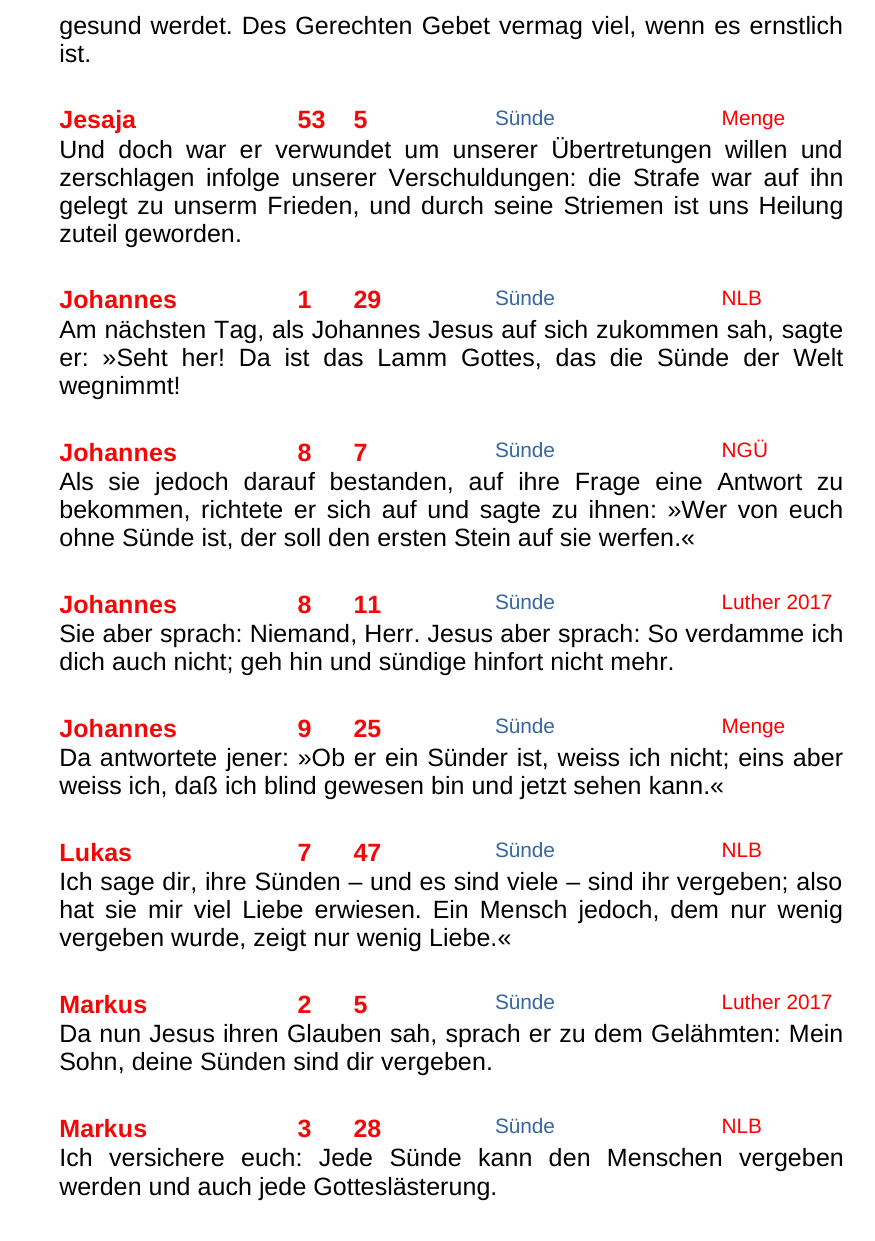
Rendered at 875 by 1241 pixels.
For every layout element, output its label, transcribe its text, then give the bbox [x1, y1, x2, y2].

table_cell [427, 715, 495, 744]
table_cell [677, 839, 721, 868]
table_cell 3 [298, 1115, 342, 1144]
table_cell Johannes [59, 715, 297, 744]
table_cell Da nun Jesus ihren Glauben sah, sprach er zu dem Gelähmten: Mein Sohn, deine Sünden sind dir vergeben. [59, 1020, 844, 1076]
table_cell Sünde [495, 715, 677, 744]
table_cell [427, 591, 495, 620]
table_cell [342, 106, 353, 136]
table_cell [59, 68, 844, 106]
table_cell [342, 715, 353, 744]
table_cell [59, 952, 844, 991]
table_cell Jesaja [59, 106, 297, 136]
table_cell [342, 991, 353, 1020]
table_cell Als sie jedoch darauf bestanden, auf ihre Frage eine Antwort zu bekommen, richtete er sich auf und sagte zu ihnen: »Wer von euch ohne Sünde ist, der soll den ersten Stein auf sie werfen.« [59, 468, 844, 552]
table_cell 8 [298, 591, 342, 620]
table_cell 7 [353, 439, 427, 468]
table_cell Da antwortete jener: »Ob er ein Sünder ist, weiss ich nicht; eins aber weiss ich, daß ich blind gewesen bin und jetzt sehen kann.« [59, 744, 844, 800]
table_cell Sünde [495, 106, 677, 136]
table_cell Sünde [495, 1115, 677, 1144]
table_cell [342, 1115, 353, 1144]
table_cell 53 [298, 106, 342, 136]
table_cell [59, 800, 844, 839]
table_cell NGÜ [721, 439, 842, 468]
table_cell Menge [721, 715, 842, 744]
table_cell [342, 439, 353, 468]
table_cell [427, 1115, 495, 1144]
table_cell [59, 248, 844, 286]
table_cell [342, 839, 353, 868]
table_cell 5 [353, 106, 427, 136]
table_cell 25 [353, 715, 427, 744]
table_cell NLB [721, 839, 842, 868]
table_cell Am nächsten Tag, als Johannes Jesus auf sich zukommen sah, sagte er: »Seht her! Da ist das Lamm Gottes, das die Sünde der Welt wegnimmt! [59, 316, 844, 400]
table_cell [677, 1115, 721, 1144]
table_cell 28 [353, 1115, 427, 1144]
table_cell [427, 106, 495, 136]
table_cell Sünde [495, 839, 677, 868]
table_cell [677, 991, 721, 1020]
table_cell Ich sage dir, ihre Sünden – und es sind viele – sind ihr vergeben; also hat sie mir viel Liebe erwiesen. Ein Mensch jedoch, dem nur wenig vergeben wurde, zeigt nur wenig Liebe.« [59, 868, 844, 952]
table_cell [677, 591, 721, 620]
table_cell [342, 286, 353, 316]
table_cell [59, 552, 844, 591]
table_cell [677, 286, 721, 316]
table_cell 11 [353, 591, 427, 620]
table_cell 29 [353, 286, 427, 316]
table_cell NLB [721, 286, 842, 316]
table_cell Lukas [59, 839, 297, 868]
table_cell Sünde [495, 286, 677, 316]
table_cell [342, 591, 353, 620]
table_cell [59, 676, 844, 715]
table_cell 2 [298, 991, 342, 1020]
table_cell 7 [298, 839, 342, 868]
table_cell Johannes [59, 591, 297, 620]
table_cell [427, 439, 495, 468]
table_cell NLB [721, 1115, 842, 1144]
table_cell Menge [721, 106, 842, 136]
table_cell [677, 715, 721, 744]
table_cell [59, 400, 844, 438]
table_cell 47 [353, 839, 427, 868]
table_cell Sünde [495, 991, 677, 1020]
table_cell Johannes [59, 286, 297, 316]
table_cell [427, 286, 495, 316]
table_cell Johannes [59, 439, 297, 468]
table_cell [427, 839, 495, 868]
table_cell Luther 2017 [721, 591, 842, 620]
table_cell gesund werdet. Des Gerechten Gebet vermag viel, wenn es ernstlich ist. [59, 12, 844, 68]
table_cell Sünde [495, 591, 677, 620]
table_cell Ich versichere euch: Jede Sünde kann den Menschen vergeben werden und auch jede Gotteslästerung. [59, 1144, 844, 1200]
table_cell Sie aber sprach: Niemand, Herr. Jesus aber sprach: So verdamme ich dich auch nicht; geh hin und sündige hinfort nicht mehr. [59, 620, 844, 676]
table_cell [427, 991, 495, 1020]
table_cell 9 [298, 715, 342, 744]
table_cell [677, 106, 721, 136]
table_cell Luther 2017 [721, 991, 842, 1020]
table_cell [677, 439, 721, 468]
table_cell Markus [59, 1115, 297, 1144]
table_cell 8 [298, 439, 342, 468]
table_cell Sünde [495, 439, 677, 468]
table_cell Und doch war er verwundet um unserer Übertretungen willen und zerschlagen infolge unserer Verschuldungen: die Strafe war auf ihn gelegt zu unserm Frieden, und durch seine Striemen ist uns Heilung zuteil geworden. [59, 136, 844, 248]
table_cell [59, 1076, 844, 1115]
table_cell Markus [59, 991, 297, 1020]
table_cell 5 [353, 991, 427, 1020]
table_cell 1 [298, 286, 342, 316]
